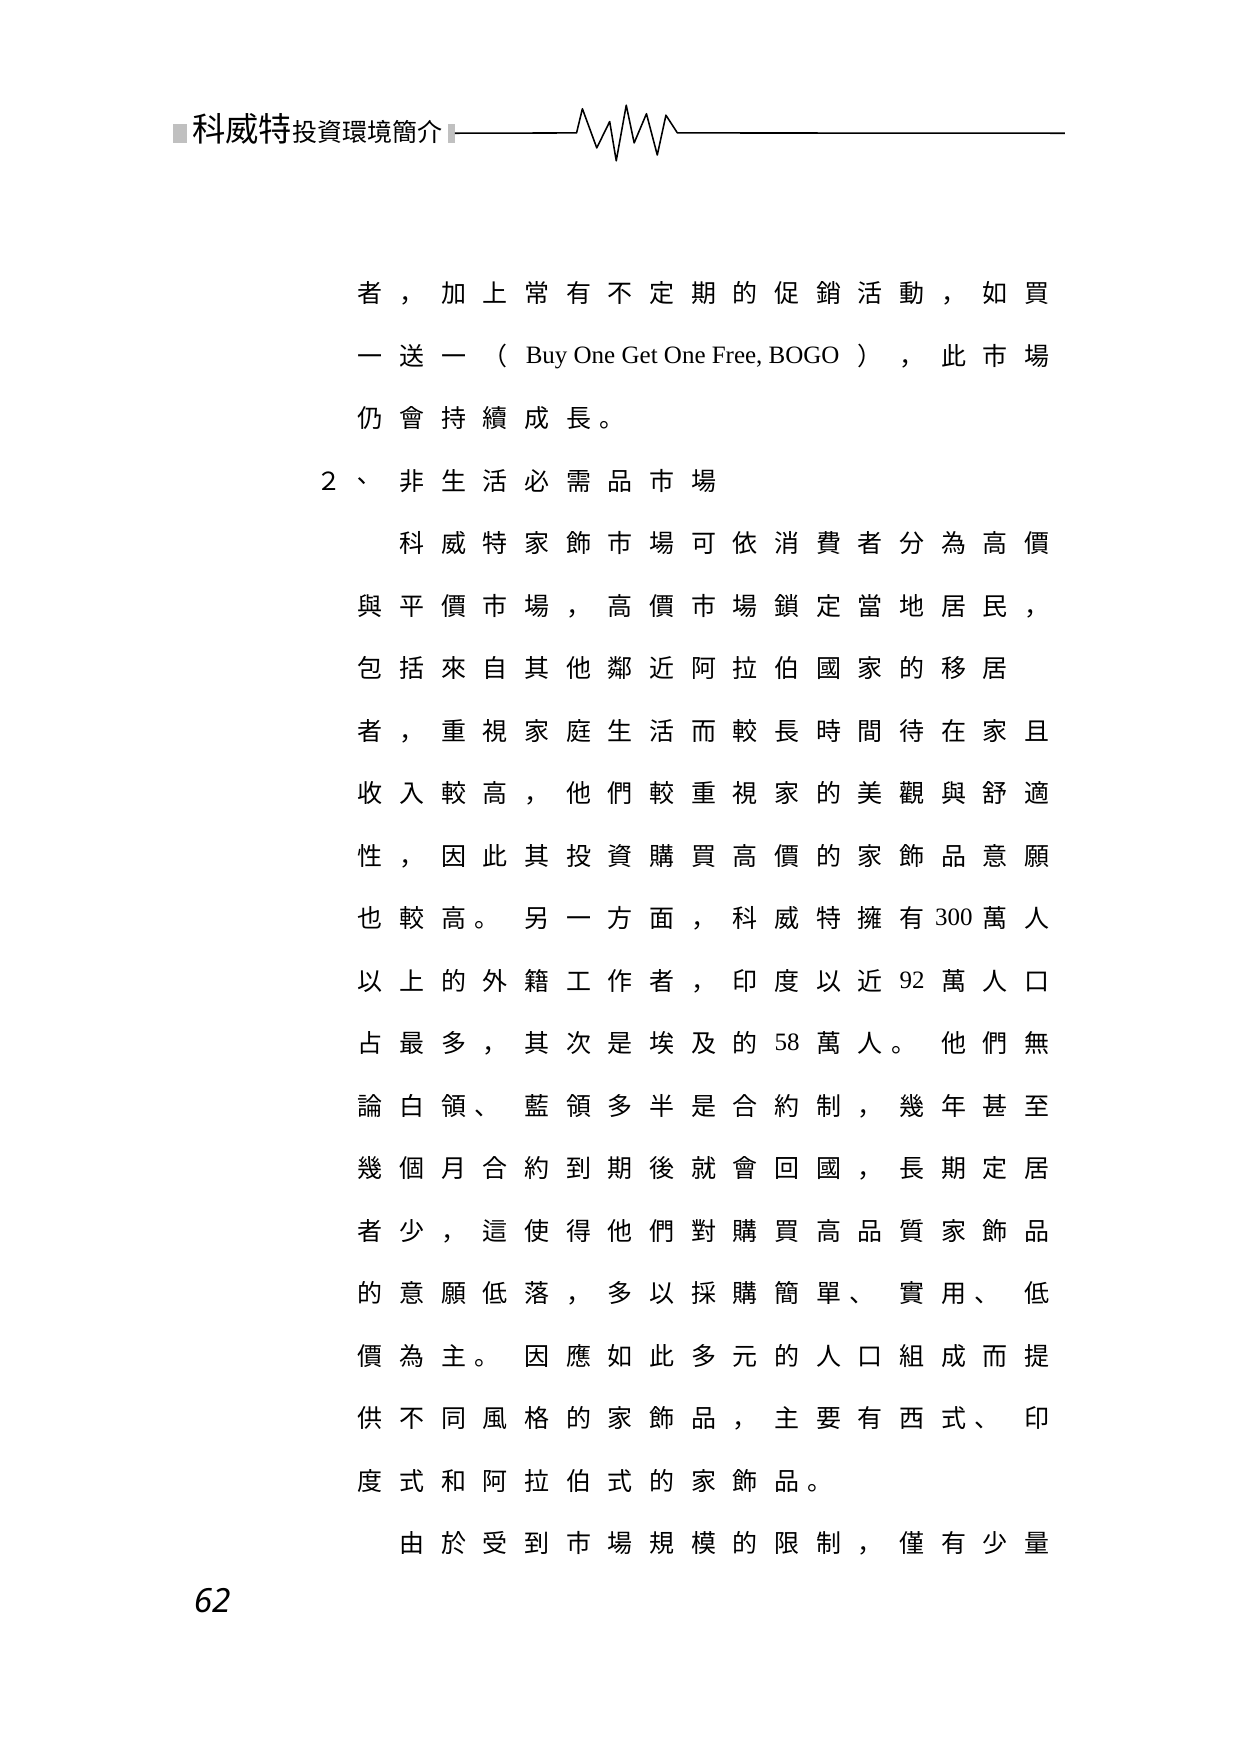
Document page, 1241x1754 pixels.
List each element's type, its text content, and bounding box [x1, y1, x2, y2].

text ２、非生活必需品市場 [281, 438, 1058, 500]
text 由於受到市場規模的限制，僅有少量 [330, 1500, 1058, 1563]
text 科威特家飾市場可依消費者分為高價與平價市場，高價市場鎖定當地居民，包括來自其他鄰近阿拉伯國家的移居者，重視家庭生活而較長時間待在家且收入較高，他們較重視家的美觀與舒適性，因此其投資購買高價的家飾品意願也較高。另一方面，科威特擁有300萬人以上的外籍工作者，印度以近92萬人口占最多，其次是埃及的58萬人。他們無論白領、藍領多半是合約制，幾年甚至幾個月合約到期後就會回國，長期定居者少，這使得他們對購買高品質家飾品的意願低落，多以採購簡單、實用、低價為主。因應如此多元的人口組成而提供不同風格的家飾品，主要有西式、印度式和阿拉伯式的家飾品。 [330, 500, 1058, 1500]
text 者，加上常有不定期的促銷活動，如買一送一（Buy One Get One Free, BOGO），此市場仍會持續成長。 [330, 250, 1058, 438]
